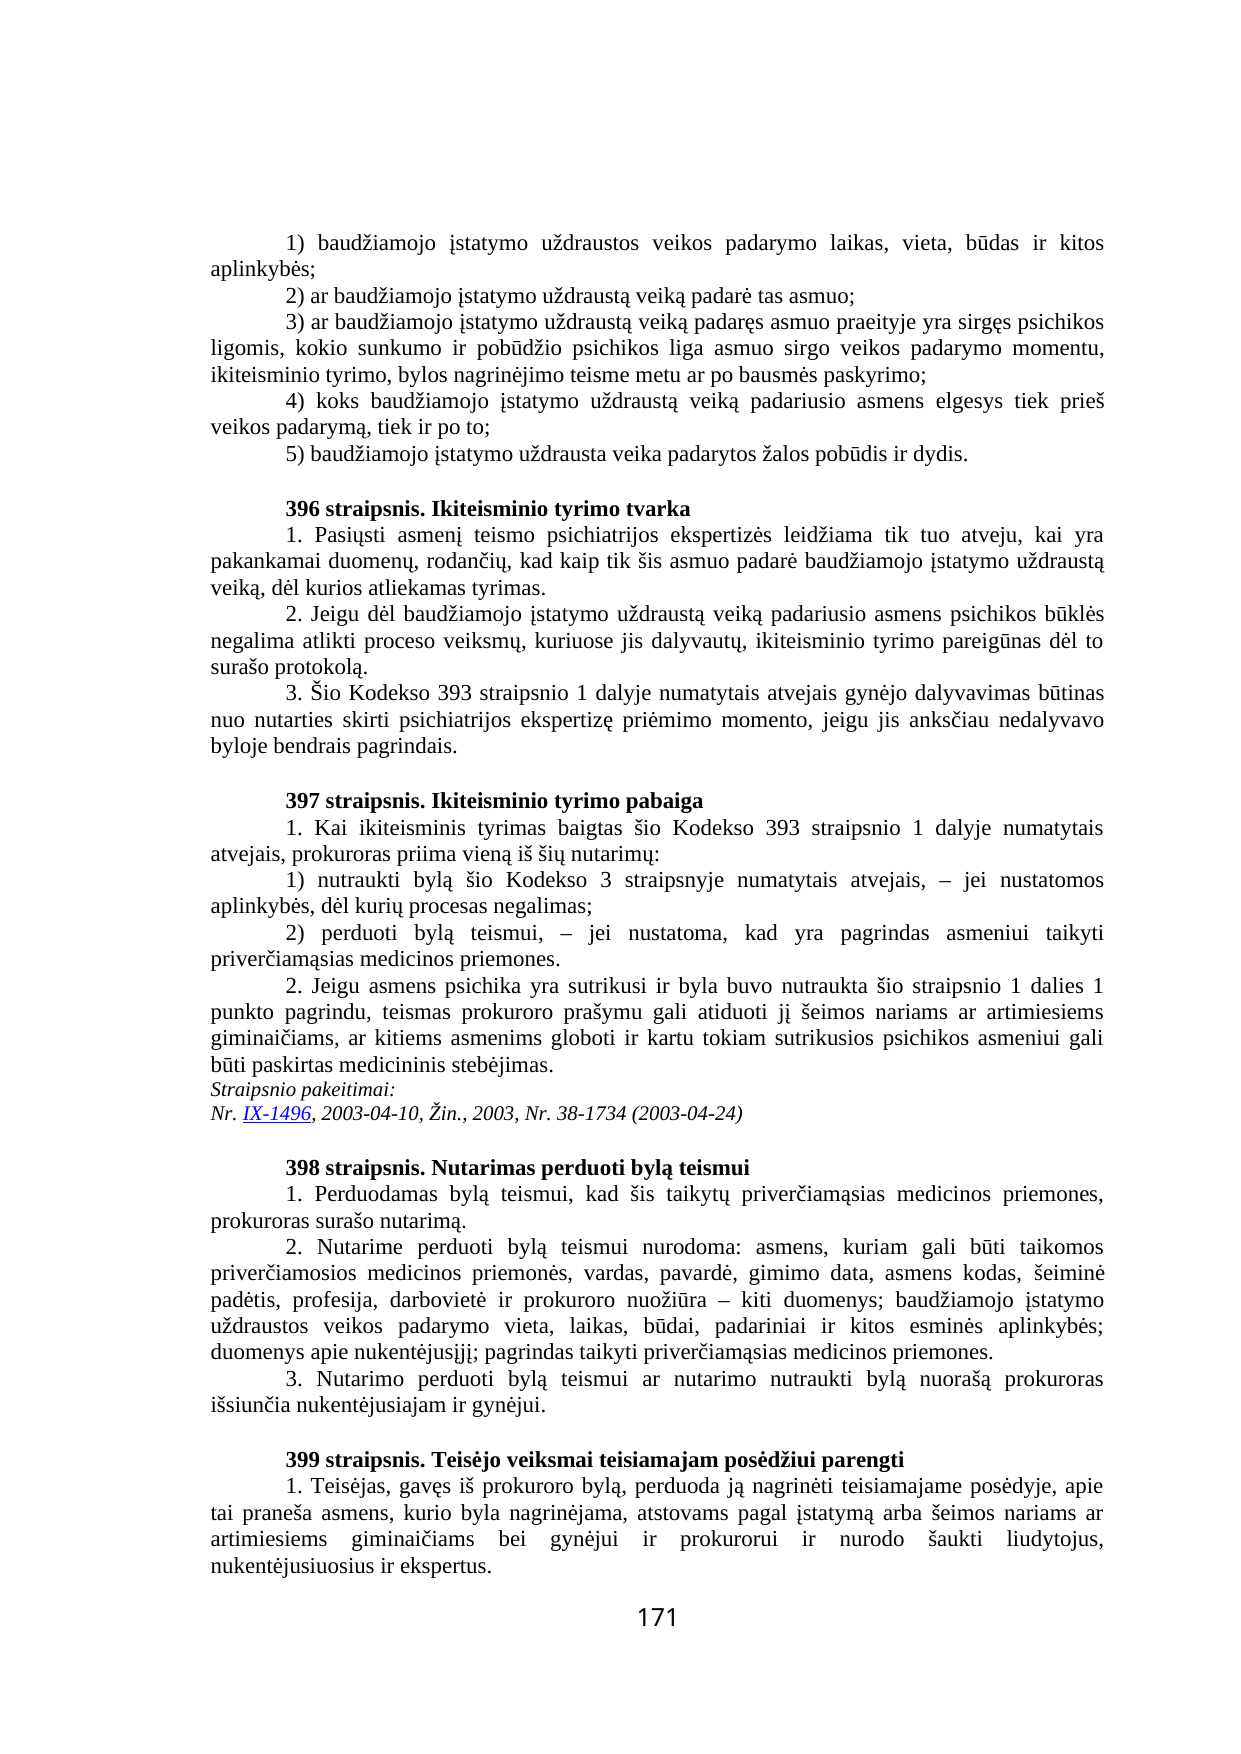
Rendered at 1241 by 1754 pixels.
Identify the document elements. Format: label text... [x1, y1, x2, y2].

text 2. Jeigu dėl baudžiamojo įstatymo uždraustą veiką padariusio asmens psichikos būklės negalima atlikti proceso veiksmų, kuriuose jis dalyvautų, ikiteisminio tyrimo pareigūnas dėl to surašo protokolą. [210, 600, 1105, 679]
text 2) ar baudžiamojo įstatymo uždraustą veiką padarė tas asmuo; [210, 282, 1105, 308]
text 1) baudžiamojo įstatymo uždraustos veikos padarymo laikas, vieta, būdas ir kitos aplinkybės; [210, 229, 1105, 282]
text 5) baudžiamojo įstatymo uždrausta veika padarytos žalos pobūdis ir dydis. [210, 440, 1105, 466]
text 3. Nutarimo perduoti bylą teismui ar nutarimo nutraukti bylą nuorašą prokuroras išsiunčia nukentėjusiajam ir gynėjui. [210, 1365, 1105, 1417]
text 1. Perduodamas bylą teismui, kad šis taikytų priverčiamąsias medicinos priemones, prokuroras surašo nutarimą. [210, 1180, 1105, 1233]
text 4) koks baudžiamojo įstatymo uždraustą veiką padariusio asmens elgesys tiek prieš veikos padarymą, tiek ir po to; [210, 387, 1105, 440]
text 1) nutraukti bylą šio Kodekso 3 straipsnyje numatytais atvejais, – jei nustatomos aplinkybės, dėl kurių procesas negalimas; [210, 866, 1105, 919]
text 399 straipsnis. Teisėjo veiksmai teisiamajam posėdžiui parengti [210, 1446, 1105, 1473]
text 1. Pasiųsti asmenį teismo psichiatrijos ekspertizės leidžiama tik tuo atveju, kai yra pakankamai duomenų, rodančių, kad kaip tik šis asmuo padarė baudžiamojo įstatymo uždraustą veiką, dėl kurios atliekamas tyrimas. [210, 521, 1105, 600]
text 396 straipsnis. Ikiteisminio tyrimo tvarka [210, 495, 1105, 521]
text 2. Jeigu asmens psichika yra sutrikusi ir byla buvo nutraukta šio straipsnio 1 dalies 1 punkto pagrindu, teismas prokuroro prašymu gali atiduoti jį šeimos nariams ar artimiesiems giminaičiams, ar kitiems asmenims globoti ir kartu tokiam sutrikusios psichikos asmeniui gali būti paskirtas medicininis stebėjimas. [210, 972, 1105, 1077]
text 1. Kai ikiteisminis tyrimas baigtas šio Kodekso 393 straipsnio 1 dalyje numatytais atvejais, prokuroras priima vieną iš šių nutarimų: [210, 813, 1105, 866]
text 2. Nutarime perduoti bylą teismui nurodoma: asmens, kuriam gali būti taikomos priverčiamosios medicinos priemonės, vardas, pavardė, gimimo data, asmens kodas, šeiminė padėtis, profesija, darbovietė ir prokuroro nuožiūra – kiti duomenys; baudžiamojo įstatymo uždraustos veikos padarymo vieta, laikas, būdai, padariniai ir kitos esminės aplinkybės; duomenys apie nukentėjusįjį; pagrindas taikyti priverčiamąsias medicinos priemones. [210, 1233, 1105, 1365]
text 1. Teisėjas, gavęs iš prokuroro bylą, perduoda ją nagrinėti teisiamajame posėdyje, apie tai praneša asmens, kurio byla nagrinėjama, atstovams pagal įstatymą arba šeimos nariams ar artimiesiems giminaičiams bei gynėjui ir prokurorui ir nurodo šaukti liudytojus, nukentėjusiuosius ir ekspertus. [210, 1473, 1105, 1578]
text 2) perduoti bylą teismui, – jei nustatoma, kad yra pagrindas asmeniui taikyti priverčiamąsias medicinos priemones. [210, 919, 1105, 972]
text 3. Šio Kodekso 393 straipsnio 1 dalyje numatytais atvejais gynėjo dalyvavimas būtinas nuo nutarties skirti psichiatrijos ekspertizę priėmimo momento, jeigu jis anksčiau nedalyvavo byloje bendrais pagrindais. [210, 679, 1105, 758]
text 3) ar baudžiamojo įstatymo uždraustą veiką padaręs asmuo praeityje yra sirgęs psichikos ligomis, kokio sunkumo ir pobūdžio psichikos liga asmuo sirgo veikos padarymo momentu, ikiteisminio tyrimo, bylos nagrinėjimo teisme metu ar po bausmės paskyrimo; [210, 308, 1105, 387]
text 397 straipsnis. Ikiteisminio tyrimo pabaiga [210, 787, 1105, 813]
text Straipsnio pakeitimai: [210, 1077, 1105, 1101]
text 398 straipsnis. Nutarimas perduoti bylą teismui [210, 1154, 1105, 1180]
text Nr. IX-1496, 2003-04-10, Žin., 2003, Nr. 38-1734 (2003-04-24) [210, 1101, 1105, 1125]
